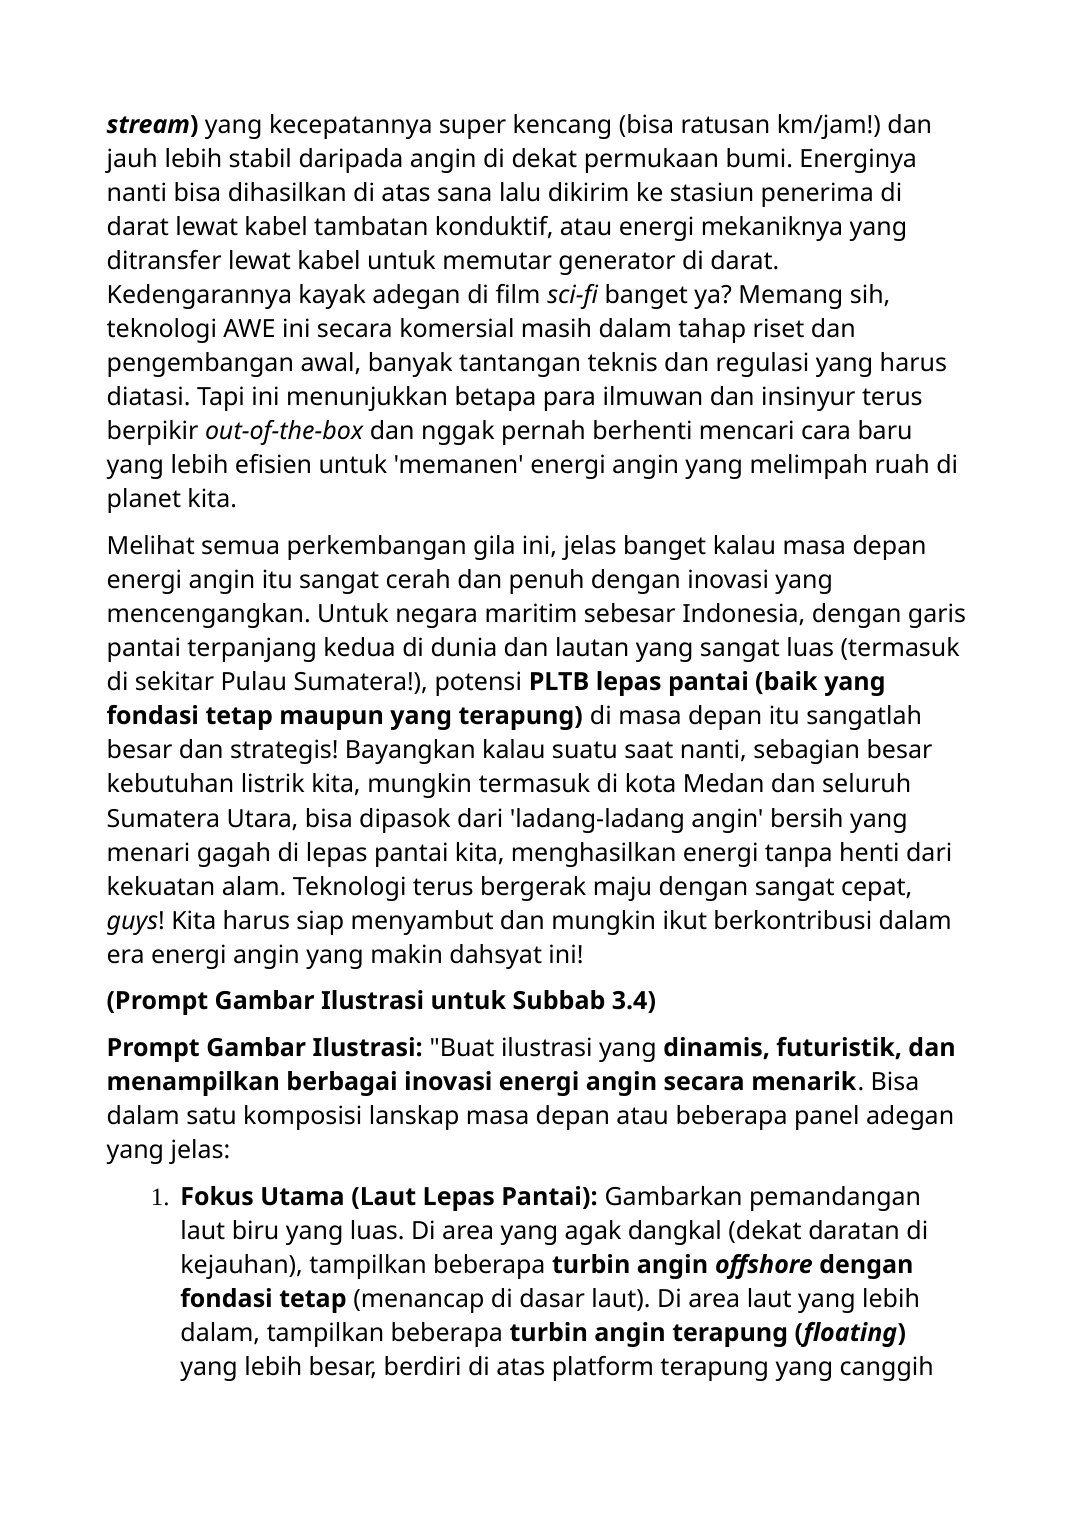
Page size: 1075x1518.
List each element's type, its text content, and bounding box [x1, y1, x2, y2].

text Prompt Gambar Ilustrasi: "Buat ilustrasi yang dinamis, futuristik, dan menampilkan berbagai inovasi energi angin secara menarik. Bisa dalam satu komposisi lanskap masa depan atau beberapa panel adegan yang jelas: [106, 1029, 968, 1166]
text Melihat semua perkembangan gila ini, jelas banget kalau masa depan energi angin itu sangat cerah dan penuh dengan inovasi yang mencengangkan. Untuk negara maritim sebesar Indonesia, dengan garis pantai terpanjang kedua di dunia dan lautan yang sangat luas (termasuk di sekitar Pulau Sumatera!), potensi PLTB lepas pantai (baik yang fondasi tetap maupun yang terapung) di masa depan itu sangatlah besar dan strategis! Bayangkan kalau suatu saat nanti, sebagian besar kebutuhan listrik kita, mungkin termasuk di kota Medan dan seluruh Sumatera Utara, bisa dipasok dari 'ladang-ladang angin' bersih yang menari gagah di lepas pantai kita, menghasilkan energi tanpa henti dari kekuatan alam. Teknologi terus bergerak maju dengan sangat cepat, guys! Kita harus siap menyambut dan mungkin ikut berkontribusi dalam era energi angin yang makin dahsyat ini! [106, 528, 968, 971]
text stream) yang kecepatannya super kencang (bisa ratusan km/jam!) dan jauh lebih stabil daripada angin di dekat permukaan bumi. Energinya nanti bisa dihasilkan di atas sana lalu dikirim ke stasiun penerima di darat lewat kabel tambatan konduktif, atau energi mekaniknya yang ditransfer lewat kabel untuk memutar generator di darat. Kedengarannya kayak adegan di film sci-fi banget ya? Memang sih, teknologi AWE ini secara komersial masih dalam tahap riset dan pengembangan awal, banyak tantangan teknis dan regulasi yang harus diatasi. Tapi ini menunjukkan betapa para ilmuwan dan insinyur terus berpikir out-of-the-box dan nggak pernah berhenti mencari cara baru yang lebih efisien untuk 'memanen' energi angin yang melimpah ruah di planet kita. [106, 106, 968, 515]
text (Prompt Gambar Ilustrasi untuk Subbab 3.4) [106, 983, 968, 1017]
list Fokus Utama (Laut Lepas Pantai): Gambarkan pemandangan laut biru yang luas. Di area yang agak dangkal (dekat daratan di kejauhan), tampilkan beberapa turbin angin offshore dengan fondasi tetap (menancap di dasar laut). Di area laut yang lebih dalam, tampilkan beberapa turbin angin terapung (floating) yang lebih besar, berdiri di atas platform terapung yang canggih [151, 1178, 968, 1383]
